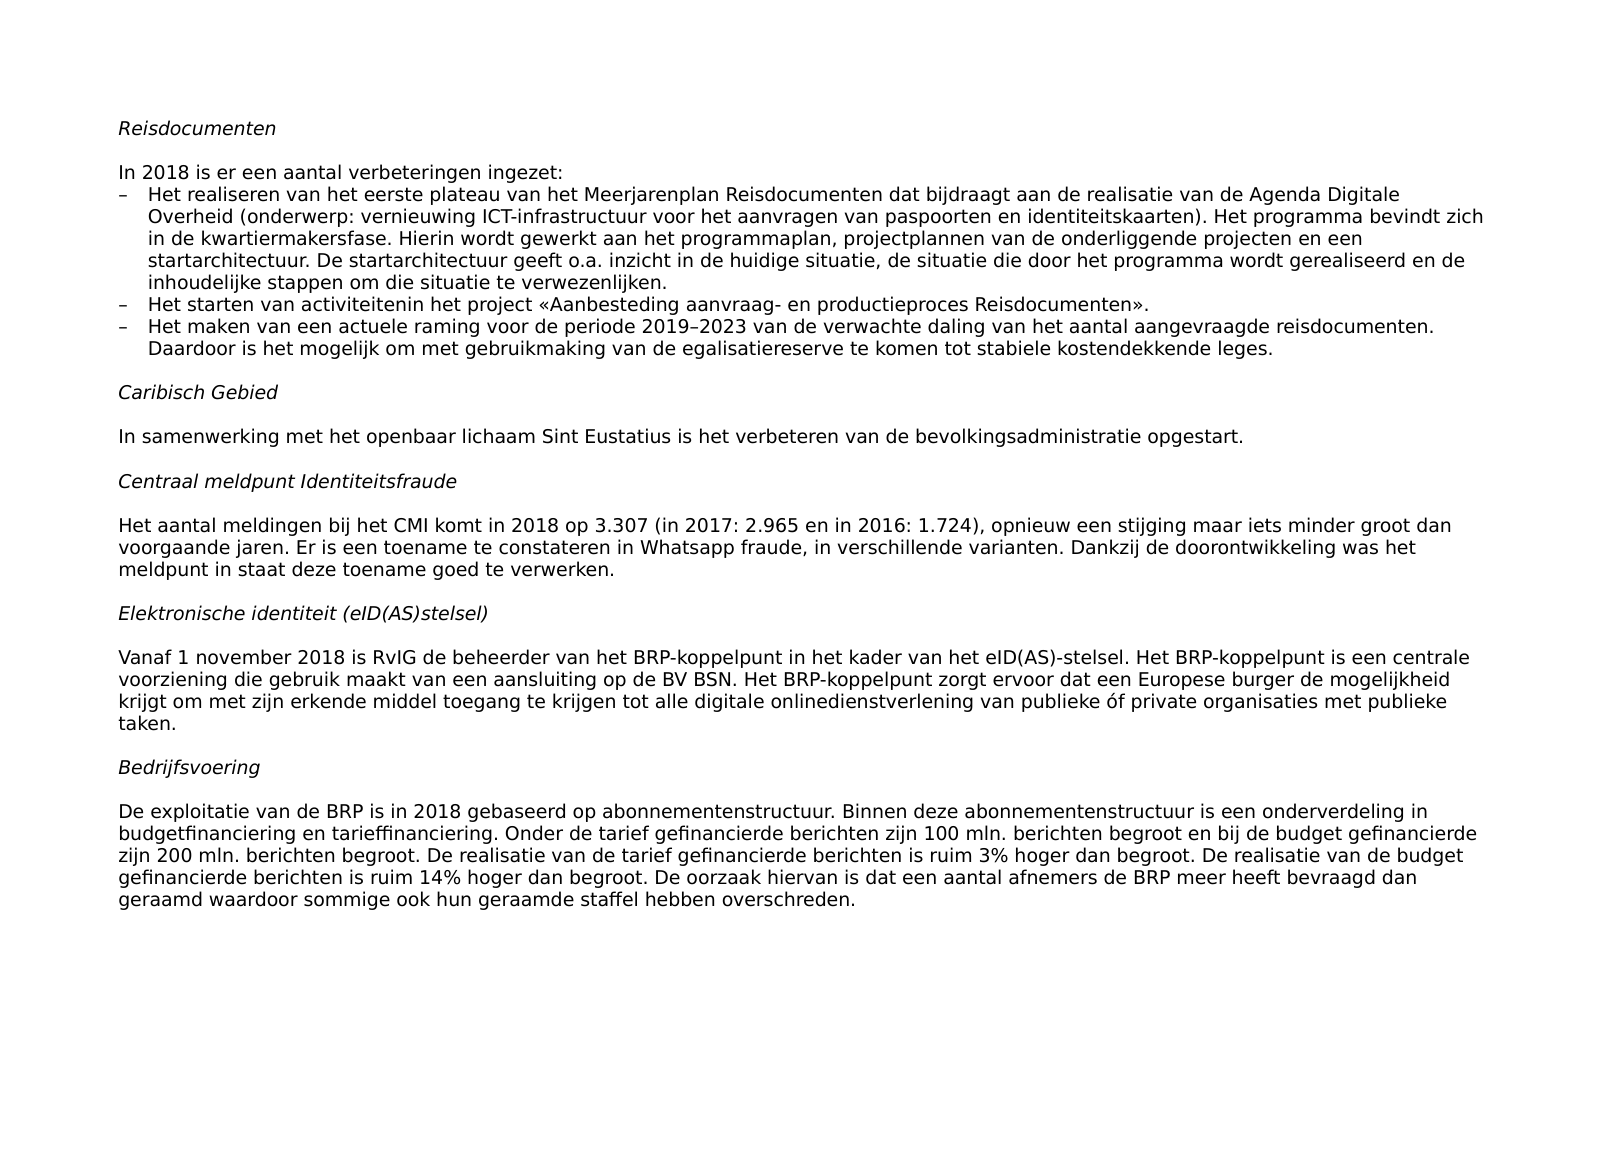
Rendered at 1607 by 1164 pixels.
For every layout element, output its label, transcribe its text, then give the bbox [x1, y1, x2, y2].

text In samenwerking met het openbaar lichaam Sint Eustatius is het verbeteren van de bevolkingsadministratie opgestart. [118, 426, 1488, 448]
text De exploitatie van de BRP is in 2018 gebaseerd op abonnementenstructuur. Binnen deze abonnementenstructuur is een onderverdeling in budgetfinanciering en tarieffinanciering. Onder de tarief gefinancierde berichten zijn 100 mln. berichten begroot en bij de budget gefinancierde zijn 200 mln. berichten begroot. De realisatie van de tarief gefinancierde berichten is ruim 3% hoger dan begroot. De realisatie van de budget gefinancierde berichten is ruim 14% hoger dan begroot. De oorzaak hiervan is dat een aantal afnemers de BRP meer heeft bevraagd dan geraamd waardoor sommige ook hun geraamde staffel hebben overschreden. [118, 801, 1488, 911]
text Het aantal meldingen bij het CMI komt in 2018 op 3.307 (in 2017: 2.965 en in 2016: 1.724), opnieuw een stijging maar iets minder groot dan voorgaande jaren. Er is een toename te constateren in Whatsapp fraude, in verschillende varianten. Dankzij de doorontwikkeling was het meldpunt in staat deze toename goed te verwerken. [118, 515, 1488, 581]
subtitle Bedrijfsvoering [118, 757, 1488, 779]
text – Het starten van activiteitenin het project «Aanbesteding aanvraag- en productieproces Reisdocumenten». [118, 294, 1488, 316]
subtitle Reisdocumenten [118, 118, 1488, 140]
subtitle Centraal meldpunt Identiteitsfraude [118, 471, 1488, 493]
text In 2018 is er een aantal verbeteringen ingezet: [118, 162, 1488, 184]
text Vanaf 1 november 2018 is RvIG de beheerder van het BRP-koppelpunt in het kader van het eID(AS)-stelsel. Het BRP-koppelpunt is een centrale voorziening die gebruik maakt van een aansluiting op de BV BSN. Het BRP-koppelpunt zorgt ervoor dat een Europese burger de mogelijkheid krijgt om met zijn erkende middel toegang te krijgen tot alle digitale onlinedienstverlening van publieke óf private organisaties met publieke taken. [118, 647, 1488, 735]
text – Het realiseren van het eerste plateau van het Meerjarenplan Reisdocumenten dat bijdraagt aan de realisatie van de Agenda Digitale Overheid (onderwerp: vernieuwing ICT-infrastructuur voor het aanvragen van paspoorten en identiteitskaarten). Het programma bevindt zich in de kwartiermakersfase. Hierin wordt gewerkt aan het programmaplan, projectplannen van de onderliggende projecten en een startarchitectuur. De startarchitectuur geeft o.a. inzicht in de huidige situatie, de situatie die door het programma wordt gerealiseerd en de inhoudelijke stappen om die situatie te verwezenlijken. [118, 184, 1488, 294]
text – Het maken van een actuele raming voor de periode 2019–2023 van de verwachte daling van het aantal aangevraagde reisdocumenten. Daardoor is het mogelijk om met gebruikmaking van de egalisatiereserve te komen tot stabiele kostendekkende leges. [118, 316, 1488, 360]
subtitle Caribisch Gebied [118, 382, 1488, 404]
subtitle Elektronische identiteit (eID(AS)stelsel) [118, 603, 1488, 625]
